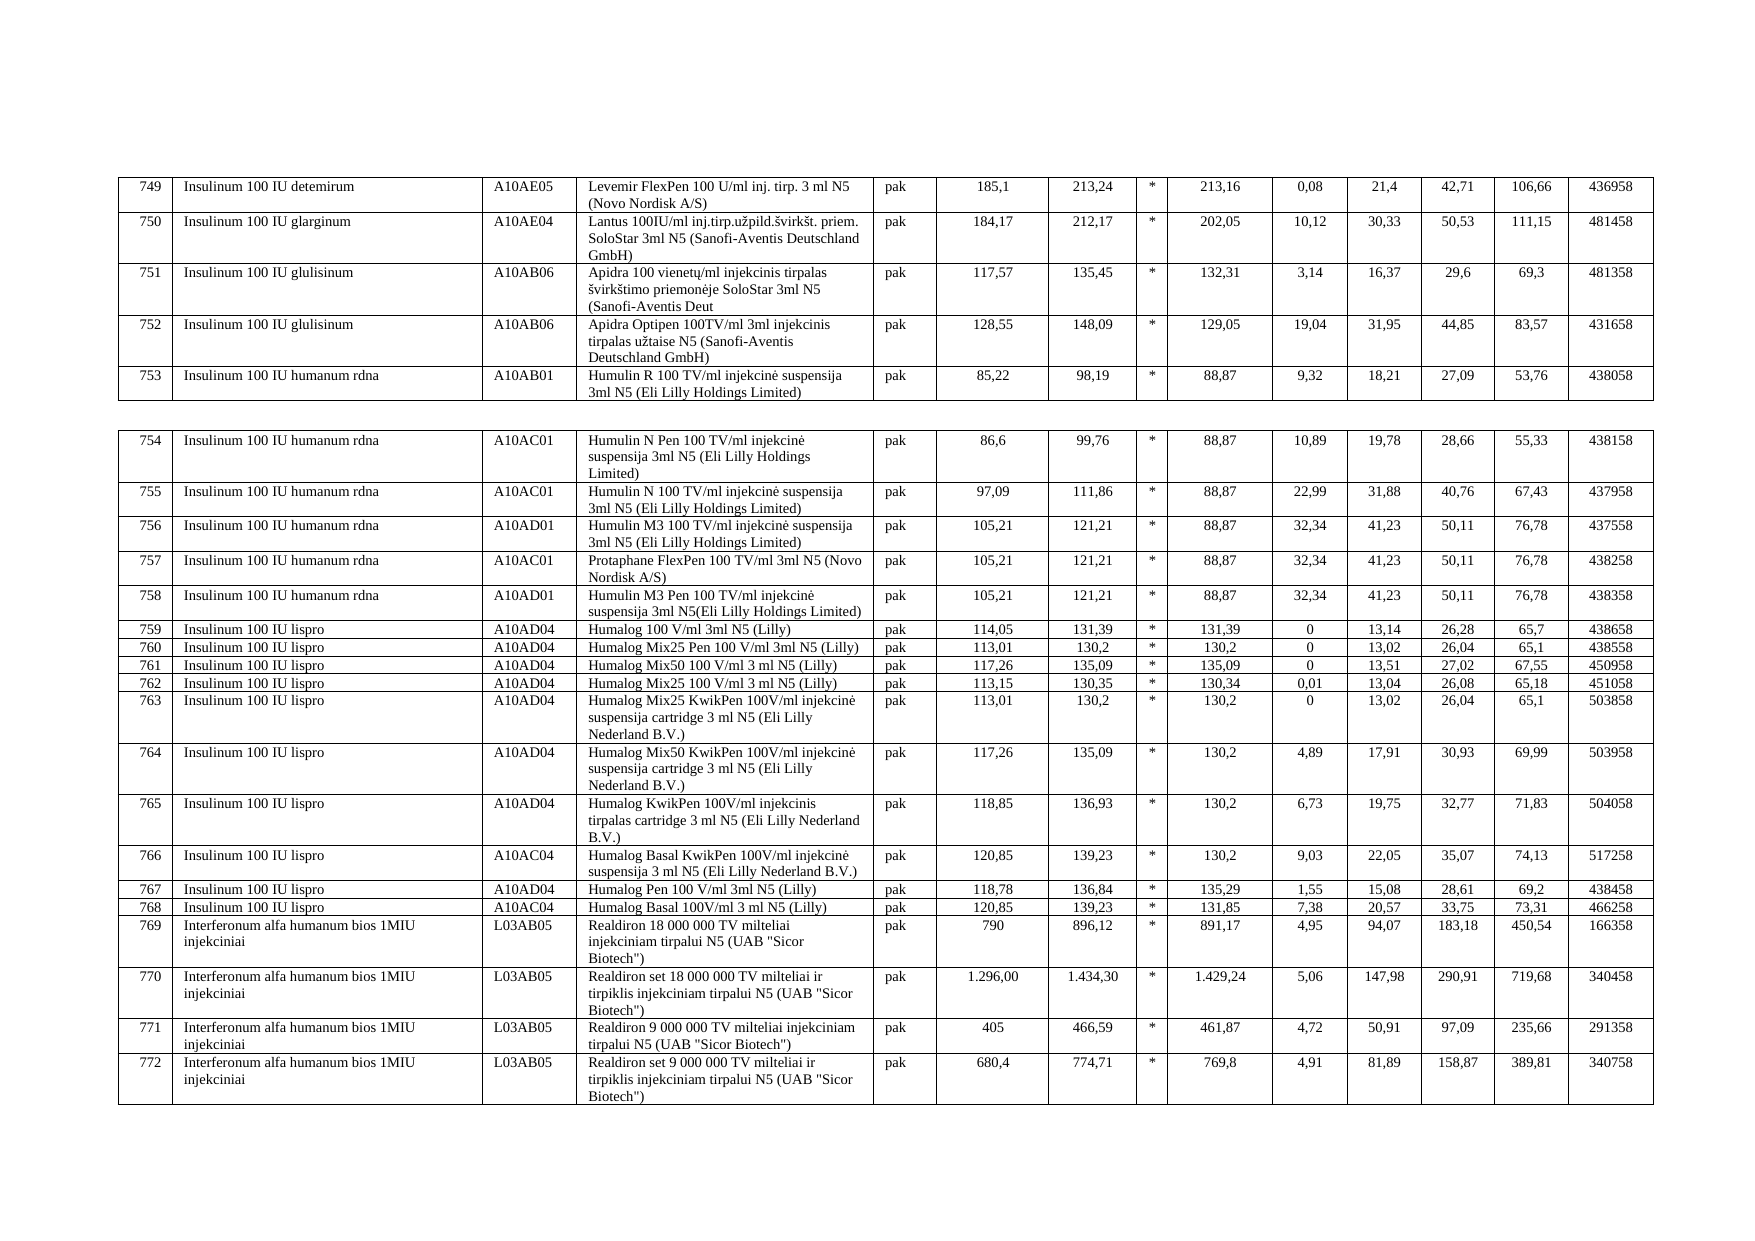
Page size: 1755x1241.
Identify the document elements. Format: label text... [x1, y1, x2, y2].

table_cell 18,21 [1348, 367, 1421, 400]
table_cell 118,78 [937, 881, 1048, 898]
table_cell 766 [119, 846, 172, 880]
table_cell 771 [119, 1019, 172, 1053]
table_cell 131,39 [1168, 621, 1272, 638]
table_cell 768 [119, 899, 172, 915]
table_cell Interferonum alfa humanum bios 1MIU injekciniai [173, 1019, 482, 1053]
table_cell 130,35 [1049, 674, 1136, 691]
table_cell pak [874, 744, 936, 794]
table_cell 88,87 [1168, 517, 1272, 551]
table_cell 20,57 [1348, 899, 1421, 915]
table_cell 202,05 [1168, 213, 1272, 263]
table_cell 32,34 [1273, 586, 1347, 620]
table_cell pak [874, 517, 936, 551]
table_cell 117,26 [937, 744, 1048, 794]
table_cell * [1137, 795, 1167, 845]
table_cell 32,34 [1273, 552, 1347, 585]
table_header Humulin N Pen 100 TV/ml injekcinė suspensija 3ml N5 (Eli Lilly Holdings Limited) [577, 431, 873, 482]
table_cell 81,89 [1348, 1054, 1421, 1104]
table_cell 74,13 [1495, 846, 1568, 880]
table_cell Insulinum 100 IU humanum rdna [173, 483, 482, 516]
table_cell L03AB05 [483, 1019, 576, 1053]
table_cell 136,93 [1049, 795, 1136, 845]
table_cell 113,01 [937, 692, 1048, 742]
table_cell 4,91 [1273, 1054, 1347, 1104]
table_cell 13,02 [1348, 639, 1421, 656]
table_cell 29,6 [1422, 264, 1494, 314]
table_cell A10AB01 [483, 367, 576, 400]
table_cell Insulinum 100 IU glarginum [173, 213, 482, 263]
table_cell 65,1 [1495, 692, 1568, 742]
table_cell 114,05 [937, 621, 1048, 638]
table_cell Interferonum alfa humanum bios 1MIU injekciniai [173, 1054, 482, 1104]
table_cell A10AB06 [483, 264, 576, 314]
table_cell 481458 [1569, 213, 1653, 263]
table_cell pak [874, 1019, 936, 1053]
table_cell 131,85 [1168, 899, 1272, 915]
table_cell * [1137, 586, 1167, 620]
table_cell 135,29 [1168, 881, 1272, 898]
table_cell Humalog Mix50 KwikPen 100V/ml injekcinė suspensija cartridge 3 ml N5 (Eli Lilly Nederland B.V.) [577, 744, 873, 794]
table_cell 763 [119, 692, 172, 742]
table_cell 213,16 [1168, 178, 1272, 212]
table_cell A10AD04 [483, 744, 576, 794]
table_cell pak [874, 657, 936, 673]
table_cell pak [874, 674, 936, 691]
table_cell 67,55 [1495, 657, 1568, 673]
table_cell 120,85 [937, 899, 1048, 915]
table_cell pak [874, 968, 936, 1018]
table_cell 503858 [1569, 692, 1653, 742]
table_cell 98,19 [1049, 367, 1136, 400]
table_cell pak [874, 881, 936, 898]
table_cell 130,2 [1168, 795, 1272, 845]
table_cell 761 [119, 657, 172, 673]
table_cell 113,15 [937, 674, 1048, 691]
table_cell 750 [119, 213, 172, 263]
table_cell pak [874, 367, 936, 400]
table_cell Humalog Mix25 Pen 100 V/ml 3ml N5 (Lilly) [577, 639, 873, 656]
table_header 438158 [1569, 431, 1653, 482]
table_cell 13,04 [1348, 674, 1421, 691]
table_cell * [1137, 517, 1167, 551]
table_cell 41,23 [1348, 517, 1421, 551]
table_cell 4,95 [1273, 916, 1347, 967]
table_cell Humulin M3 Pen 100 TV/ml injekcinė suspensija 3ml N5(Eli Lilly Holdings Limited) [577, 586, 873, 620]
table_cell 120,85 [937, 846, 1048, 880]
table_cell Insulinum 100 IU lispro [173, 846, 482, 880]
table_cell * [1137, 657, 1167, 673]
table_cell A10AD04 [483, 621, 576, 638]
table_cell 517258 [1569, 846, 1653, 880]
table_cell Insulinum 100 IU lispro [173, 621, 482, 638]
table_cell 719,68 [1495, 968, 1568, 1018]
table_cell 130,2 [1049, 692, 1136, 742]
table_cell 680,4 [937, 1054, 1048, 1104]
table_cell 69,99 [1495, 744, 1568, 794]
table_header pak [874, 431, 936, 482]
table_cell 431658 [1569, 316, 1653, 366]
table_cell 27,09 [1422, 367, 1494, 400]
table_cell Insulinum 100 IU humanum rdna [173, 367, 482, 400]
table_cell 9,32 [1273, 367, 1347, 400]
table_cell 212,17 [1049, 213, 1136, 263]
table_cell * [1137, 367, 1167, 400]
table_cell 438558 [1569, 639, 1653, 656]
table_cell A10AD04 [483, 657, 576, 673]
table_header 10,89 [1273, 431, 1347, 482]
table_cell 27,02 [1422, 657, 1494, 673]
table_cell 88,87 [1168, 586, 1272, 620]
table_cell Humalog Mix25 100 V/ml 3 ml N5 (Lilly) [577, 674, 873, 691]
table_cell 121,21 [1049, 517, 1136, 551]
table_header 88,87 [1168, 431, 1272, 482]
table_cell 105,21 [937, 586, 1048, 620]
table_cell 130,2 [1168, 846, 1272, 880]
table_cell pak [874, 795, 936, 845]
table_cell 185,1 [937, 178, 1048, 212]
table_cell 13,02 [1348, 692, 1421, 742]
table_cell 28,61 [1422, 881, 1494, 898]
table_cell 340458 [1569, 968, 1653, 1018]
table_cell 128,55 [937, 316, 1048, 366]
table_cell 32,77 [1422, 795, 1494, 845]
table_cell pak [874, 483, 936, 516]
table_cell 16,37 [1348, 264, 1421, 314]
table_cell 130,2 [1168, 692, 1272, 742]
table_cell 42,71 [1422, 178, 1494, 212]
table_cell pak [874, 621, 936, 638]
table_cell 0,01 [1273, 674, 1347, 691]
table_cell 130,2 [1049, 639, 1136, 656]
table_cell 147,98 [1348, 968, 1421, 1018]
table_cell Levemir FlexPen 100 U/ml inj. tirp. 3 ml N5 (Novo Nordisk A/S) [577, 178, 873, 212]
table_header 86,6 [937, 431, 1048, 482]
table_cell 4,72 [1273, 1019, 1347, 1053]
table_cell 769,8 [1168, 1054, 1272, 1104]
table_cell 26,28 [1422, 621, 1494, 638]
table_cell 22,99 [1273, 483, 1347, 516]
table_cell Protaphane FlexPen 100 TV/ml 3ml N5 (Novo Nordisk A/S) [577, 552, 873, 585]
table_cell 3,14 [1273, 264, 1347, 314]
table_cell Insulinum 100 IU lispro [173, 899, 482, 915]
table_cell Humalog 100 V/ml 3ml N5 (Lilly) [577, 621, 873, 638]
table_cell 88,87 [1168, 483, 1272, 516]
table_cell 405 [937, 1019, 1048, 1053]
table_cell 438658 [1569, 621, 1653, 638]
table_cell Humalog Basal 100V/ml 3 ml N5 (Lilly) [577, 899, 873, 915]
table_cell 139,23 [1049, 899, 1136, 915]
table_cell 450,54 [1495, 916, 1568, 967]
table_cell 767 [119, 881, 172, 898]
table_cell 30,93 [1422, 744, 1494, 794]
table_cell 753 [119, 367, 172, 400]
table_cell 896,12 [1049, 916, 1136, 967]
table_cell A10AC01 [483, 552, 576, 585]
table_cell Humalog Mix50 100 V/ml 3 ml N5 (Lilly) [577, 657, 873, 673]
table_cell Insulinum 100 IU lispro [173, 692, 482, 742]
table_cell 764 [119, 744, 172, 794]
table_header Insulinum 100 IU humanum rdna [173, 431, 482, 482]
table_cell 438358 [1569, 586, 1653, 620]
table_cell Lantus 100IU/ml inj.tirp.užpild.švirkšt. priem. SoloStar 3ml N5 (Sanofi-Aventis Deutschland GmbH) [577, 213, 873, 263]
table_cell 53,76 [1495, 367, 1568, 400]
table_cell 50,11 [1422, 517, 1494, 551]
table_cell Insulinum 100 IU glulisinum [173, 264, 482, 314]
table_cell 438258 [1569, 552, 1653, 585]
table_cell 1.429,24 [1168, 968, 1272, 1018]
table_cell 291358 [1569, 1019, 1653, 1053]
table_cell 756 [119, 517, 172, 551]
table_cell pak [874, 178, 936, 212]
table_cell Insulinum 100 IU lispro [173, 674, 482, 691]
table_cell A10AD04 [483, 795, 576, 845]
table_cell 33,75 [1422, 899, 1494, 915]
table_cell 113,01 [937, 639, 1048, 656]
table_cell 13,51 [1348, 657, 1421, 673]
table_cell 117,57 [937, 264, 1048, 314]
table_cell 41,23 [1348, 552, 1421, 585]
table_cell 290,91 [1422, 968, 1494, 1018]
table_cell 762 [119, 674, 172, 691]
table_cell 132,31 [1168, 264, 1272, 314]
table_cell 97,09 [1422, 1019, 1494, 1053]
table_cell * [1137, 552, 1167, 585]
table_cell 0,08 [1273, 178, 1347, 212]
table_cell * [1137, 1019, 1167, 1053]
table_cell 466258 [1569, 899, 1653, 915]
table_cell 41,23 [1348, 586, 1421, 620]
table_cell 5,06 [1273, 968, 1347, 1018]
table_cell 117,26 [937, 657, 1048, 673]
table_cell * [1137, 899, 1167, 915]
table_cell 772 [119, 1054, 172, 1104]
table_cell Insulinum 100 IU lispro [173, 639, 482, 656]
table_cell 69,3 [1495, 264, 1568, 314]
table_cell 85,22 [937, 367, 1048, 400]
table_cell 65,18 [1495, 674, 1568, 691]
table_cell 129,05 [1168, 316, 1272, 366]
table_cell Interferonum alfa humanum bios 1MIU injekciniai [173, 916, 482, 967]
table_cell A10AE04 [483, 213, 576, 263]
table_cell L03AB05 [483, 1054, 576, 1104]
table_cell Humulin N 100 TV/ml injekcinė suspensija 3ml N5 (Eli Lilly Holdings Limited) [577, 483, 873, 516]
table_cell 67,43 [1495, 483, 1568, 516]
table_cell 130,34 [1168, 674, 1272, 691]
table_cell 770 [119, 968, 172, 1018]
table_cell 765 [119, 795, 172, 845]
table_header * [1137, 431, 1167, 482]
table_cell 131,39 [1049, 621, 1136, 638]
table_cell 26,04 [1422, 639, 1494, 656]
table_cell 183,18 [1422, 916, 1494, 967]
table_cell A10AC04 [483, 846, 576, 880]
table_cell 235,66 [1495, 1019, 1568, 1053]
table_cell 769 [119, 916, 172, 967]
table_cell Insulinum 100 IU detemirum [173, 178, 482, 212]
table_cell * [1137, 744, 1167, 794]
table_cell Apidra Optipen 100TV/ml 3ml injekcinis tirpalas užtaise N5 (Sanofi-Aventis Deutschland GmbH) [577, 316, 873, 366]
table_cell 451058 [1569, 674, 1653, 691]
table_cell 97,09 [937, 483, 1048, 516]
table_cell pak [874, 586, 936, 620]
table_cell Realdiron 9 000 000 TV milteliai injekciniam tirpalui N5 (UAB "Sicor Biotech") [577, 1019, 873, 1053]
table_cell 135,09 [1168, 657, 1272, 673]
table_cell 135,45 [1049, 264, 1136, 314]
table_cell * [1137, 692, 1167, 742]
table_cell Humulin R 100 TV/ml injekcinė suspensija 3ml N5 (Eli Lilly Holdings Limited) [577, 367, 873, 400]
table_cell 111,15 [1495, 213, 1568, 263]
table_cell * [1137, 674, 1167, 691]
table_cell pak [874, 213, 936, 263]
table_cell 790 [937, 916, 1048, 967]
table_header 55,33 [1495, 431, 1568, 482]
table_cell 184,17 [937, 213, 1048, 263]
table_cell Insulinum 100 IU lispro [173, 744, 482, 794]
table_cell Humalog Basal KwikPen 100V/ml injekcinė suspensija 3 ml N5 (Eli Lilly Nederland B.V.) [577, 846, 873, 880]
table_header 99,76 [1049, 431, 1136, 482]
table_cell 76,78 [1495, 552, 1568, 585]
table_cell * [1137, 916, 1167, 967]
table_cell 50,11 [1422, 552, 1494, 585]
table_cell 0 [1273, 639, 1347, 656]
table_cell 136,84 [1049, 881, 1136, 898]
table_cell L03AB05 [483, 916, 576, 967]
table_cell 94,07 [1348, 916, 1421, 967]
table_cell Insulinum 100 IU humanum rdna [173, 517, 482, 551]
table_cell * [1137, 178, 1167, 212]
table_cell 481358 [1569, 264, 1653, 314]
table_cell A10AC04 [483, 899, 576, 915]
table_cell A10AD04 [483, 881, 576, 898]
table_cell Humalog KwikPen 100V/ml injekcinis tirpalas cartridge 3 ml N5 (Eli Lilly Nederland B.V.) [577, 795, 873, 845]
table_cell * [1137, 1054, 1167, 1104]
table_cell * [1137, 483, 1167, 516]
table_cell * [1137, 881, 1167, 898]
table_cell Realdiron 18 000 000 TV milteliai injekciniam tirpalui N5 (UAB "Sicor Biotech") [577, 916, 873, 967]
table_cell 0 [1273, 692, 1347, 742]
table_cell 760 [119, 639, 172, 656]
table_header A10AC01 [483, 431, 576, 482]
table_cell 752 [119, 316, 172, 366]
table_cell 749 [119, 178, 172, 212]
table_cell 105,21 [937, 552, 1048, 585]
table_header 28,66 [1422, 431, 1494, 482]
table_cell 340758 [1569, 1054, 1653, 1104]
table_cell 121,21 [1049, 552, 1136, 585]
table_cell 19,75 [1348, 795, 1421, 845]
table_cell pak [874, 1054, 936, 1104]
table_cell Insulinum 100 IU lispro [173, 881, 482, 898]
table_cell 111,86 [1049, 483, 1136, 516]
table_cell 105,21 [937, 517, 1048, 551]
table_cell Humalog Mix25 KwikPen 100V/ml injekcinė suspensija cartridge 3 ml N5 (Eli Lilly Nederland B.V.) [577, 692, 873, 742]
table_cell pak [874, 846, 936, 880]
table_cell 1.434,30 [1049, 968, 1136, 1018]
table_cell 7,38 [1273, 899, 1347, 915]
table_cell Insulinum 100 IU humanum rdna [173, 586, 482, 620]
table_cell pak [874, 916, 936, 967]
table_cell 135,09 [1049, 657, 1136, 673]
table_cell A10AC01 [483, 483, 576, 516]
table_cell 121,21 [1049, 586, 1136, 620]
table_cell 83,57 [1495, 316, 1568, 366]
table_cell * [1137, 316, 1167, 366]
table_cell 389,81 [1495, 1054, 1568, 1104]
table_cell 50,53 [1422, 213, 1494, 263]
table_cell 31,88 [1348, 483, 1421, 516]
table_cell 9,03 [1273, 846, 1347, 880]
table_cell 50,11 [1422, 586, 1494, 620]
table_cell 0 [1273, 621, 1347, 638]
table_cell pak [874, 264, 936, 314]
table_cell A10AD01 [483, 586, 576, 620]
table_cell 118,85 [937, 795, 1048, 845]
table_cell Apidra 100 vienetų/ml injekcinis tirpalas švirkštimo priemonėje SoloStar 3ml N5 (Sanofi-Aventis Deut [577, 264, 873, 314]
table_cell Realdiron set 9 000 000 TV milteliai ir tirpiklis injekciniam tirpalui N5 (UAB "Sicor Biotech") [577, 1054, 873, 1104]
table_cell 755 [119, 483, 172, 516]
table_cell 139,23 [1049, 846, 1136, 880]
table_cell 436958 [1569, 178, 1653, 212]
table_cell 35,07 [1422, 846, 1494, 880]
table_cell 40,76 [1422, 483, 1494, 516]
table_cell Insulinum 100 IU lispro [173, 795, 482, 845]
table_cell 0 [1273, 657, 1347, 673]
table_cell 450958 [1569, 657, 1653, 673]
table_cell * [1137, 846, 1167, 880]
table_cell 438458 [1569, 881, 1653, 898]
table_cell 26,08 [1422, 674, 1494, 691]
table_cell A10AD04 [483, 674, 576, 691]
table_cell 76,78 [1495, 586, 1568, 620]
table_cell 15,08 [1348, 881, 1421, 898]
table_cell 774,71 [1049, 1054, 1136, 1104]
table_cell 158,87 [1422, 1054, 1494, 1104]
table_cell * [1137, 639, 1167, 656]
table_cell 30,33 [1348, 213, 1421, 263]
table_cell 757 [119, 552, 172, 585]
table_cell 13,14 [1348, 621, 1421, 638]
table_cell 148,09 [1049, 316, 1136, 366]
table_cell * [1137, 213, 1167, 263]
table_cell * [1137, 621, 1167, 638]
table_cell 32,34 [1273, 517, 1347, 551]
table_cell 50,91 [1348, 1019, 1421, 1053]
table_cell 891,17 [1168, 916, 1272, 967]
table_cell 88,87 [1168, 367, 1272, 400]
table_cell pak [874, 639, 936, 656]
table_cell 76,78 [1495, 517, 1568, 551]
table_cell L03AB05 [483, 968, 576, 1018]
table_cell 1.296,00 [937, 968, 1048, 1018]
table_cell 437958 [1569, 483, 1653, 516]
table_cell * [1137, 264, 1167, 314]
table_cell 19,04 [1273, 316, 1347, 366]
table_cell Realdiron set 18 000 000 TV milteliai ir tirpiklis injekciniam tirpalui N5 (UAB "Sicor Biotech") [577, 968, 873, 1018]
table_cell Insulinum 100 IU lispro [173, 657, 482, 673]
table_cell 1,55 [1273, 881, 1347, 898]
table_cell 26,04 [1422, 692, 1494, 742]
table_cell Interferonum alfa humanum bios 1MIU injekciniai [173, 968, 482, 1018]
table_cell Humulin M3 100 TV/ml injekcinė suspensija 3ml N5 (Eli Lilly Holdings Limited) [577, 517, 873, 551]
table_cell 31,95 [1348, 316, 1421, 366]
table_cell Insulinum 100 IU humanum rdna [173, 552, 482, 585]
table_cell 21,4 [1348, 178, 1421, 212]
table_header 754 [119, 431, 172, 482]
table_cell pak [874, 899, 936, 915]
table_cell A10AD04 [483, 692, 576, 742]
table_cell pak [874, 692, 936, 742]
table_cell 71,83 [1495, 795, 1568, 845]
table_cell 65,1 [1495, 639, 1568, 656]
table_cell 44,85 [1422, 316, 1494, 366]
table_cell 504058 [1569, 795, 1653, 845]
table_cell A10AE05 [483, 178, 576, 212]
table_cell 503958 [1569, 744, 1653, 794]
table_cell 751 [119, 264, 172, 314]
table_cell 135,09 [1049, 744, 1136, 794]
table_cell * [1137, 968, 1167, 1018]
table_cell 437558 [1569, 517, 1653, 551]
table_cell 461,87 [1168, 1019, 1272, 1053]
table_cell A10AD04 [483, 639, 576, 656]
table_cell 759 [119, 621, 172, 638]
table_cell 10,12 [1273, 213, 1347, 263]
table_cell 69,2 [1495, 881, 1568, 898]
table_cell 4,89 [1273, 744, 1347, 794]
table_cell pak [874, 316, 936, 366]
table_cell 213,24 [1049, 178, 1136, 212]
table_cell 73,31 [1495, 899, 1568, 915]
table_cell 166358 [1569, 916, 1653, 967]
table_cell Humalog Pen 100 V/ml 3ml N5 (Lilly) [577, 881, 873, 898]
table_cell A10AD01 [483, 517, 576, 551]
table_cell 17,91 [1348, 744, 1421, 794]
table_cell 130,2 [1168, 744, 1272, 794]
table_cell 6,73 [1273, 795, 1347, 845]
table_cell 758 [119, 586, 172, 620]
table_cell 130,2 [1168, 639, 1272, 656]
table_cell 88,87 [1168, 552, 1272, 585]
table_header 19,78 [1348, 431, 1421, 482]
table_cell 65,7 [1495, 621, 1568, 638]
table_cell pak [874, 552, 936, 585]
table_cell Insulinum 100 IU glulisinum [173, 316, 482, 366]
table_cell 466,59 [1049, 1019, 1136, 1053]
table_cell 106,66 [1495, 178, 1568, 212]
table_cell A10AB06 [483, 316, 576, 366]
table_cell 22,05 [1348, 846, 1421, 880]
table_cell 438058 [1569, 367, 1653, 400]
